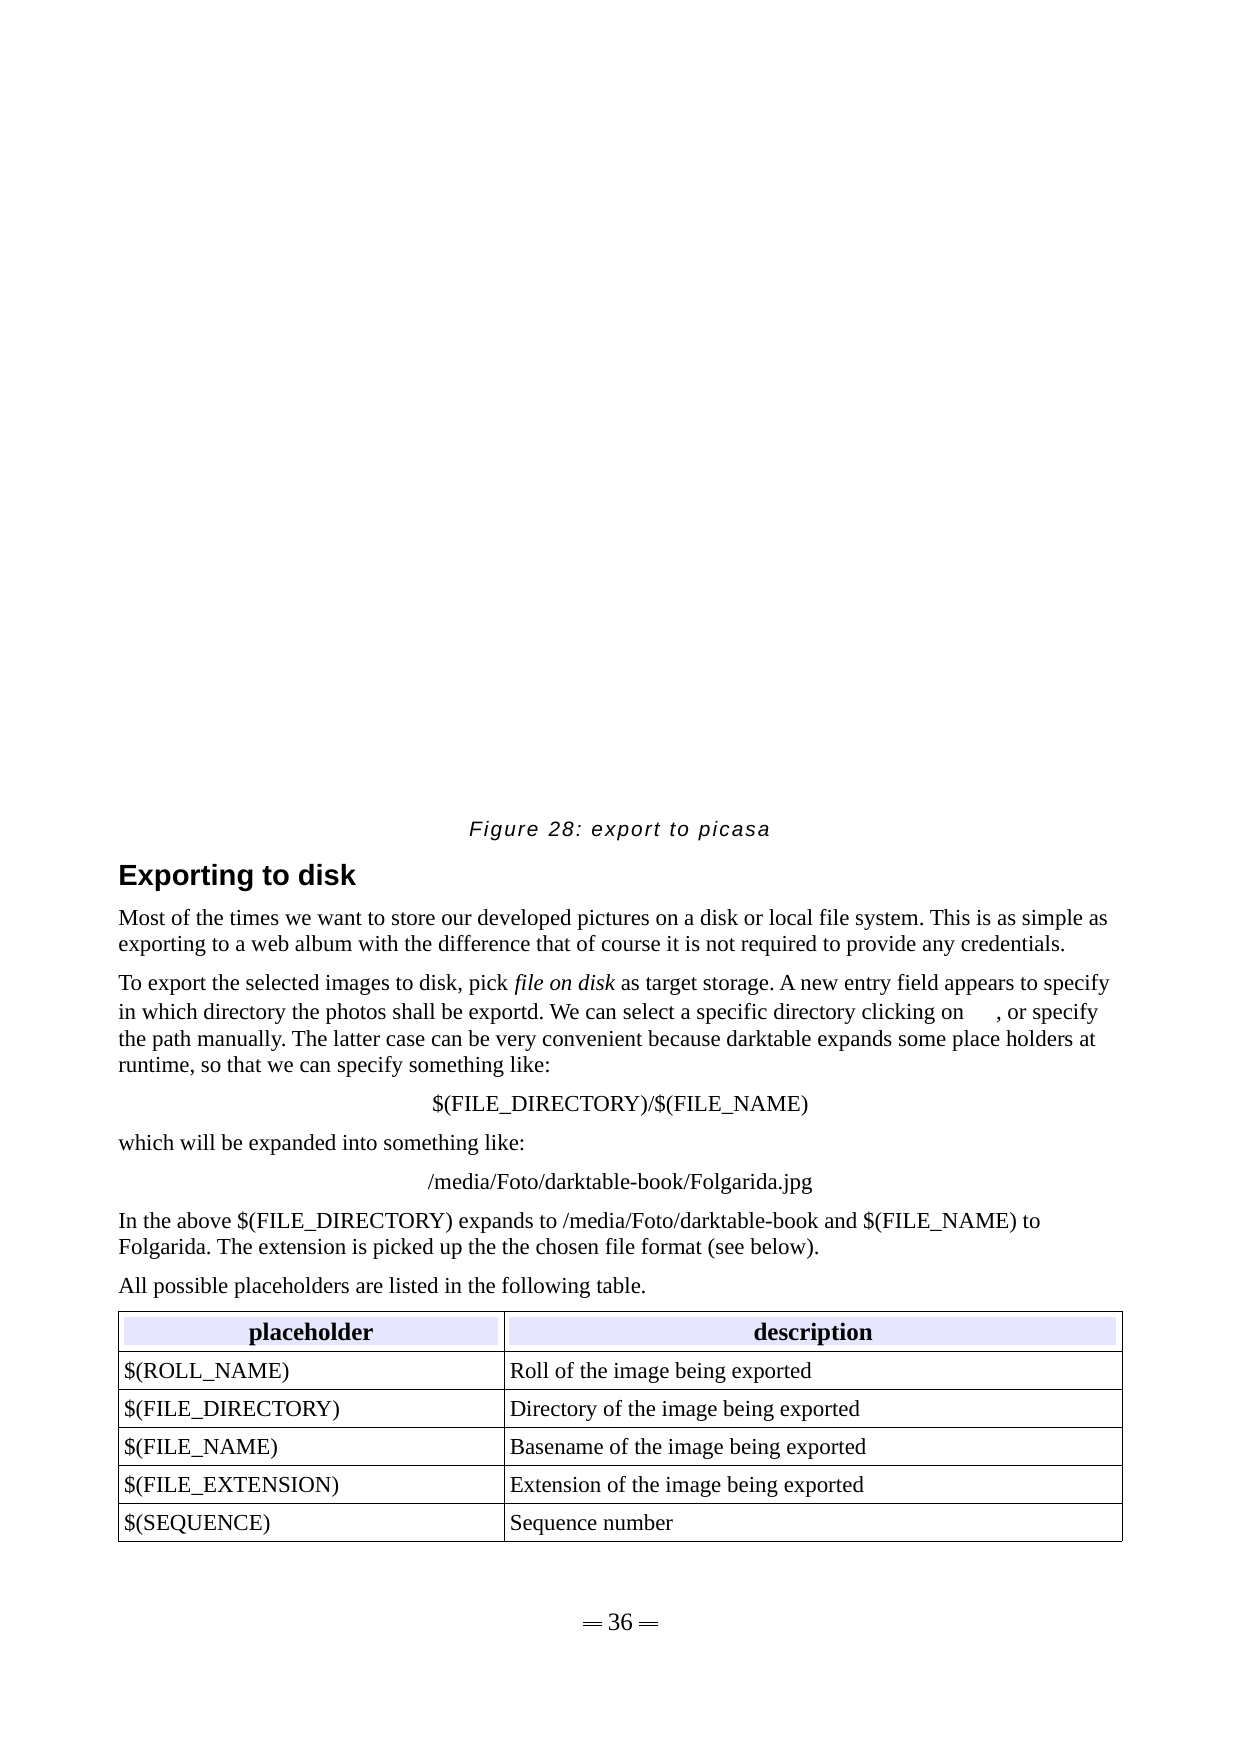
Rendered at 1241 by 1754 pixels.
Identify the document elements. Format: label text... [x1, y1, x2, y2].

table_cell $(SEQUENCE) [119, 1504, 504, 1541]
table_header description [505, 1312, 1122, 1351]
text In the above $(FILE_DIRECTORY) expands to /media/Foto/darktable-book and $(FILE_NAME) to Folgarida. The extension is picked up the the chosen file format (see below). [118, 1207, 1122, 1259]
text $(FILE_DIRECTORY)/$(FILE_NAME) [118, 1090, 1122, 1116]
table_cell Directory of the image being exported [505, 1390, 1122, 1427]
text /media/Foto/darktable-book/Folgarida.jpg [118, 1168, 1122, 1194]
table_cell $(FILE_DIRECTORY) [119, 1390, 504, 1427]
table_cell Extension of the image being exported [505, 1466, 1122, 1503]
table_cell $(FILE_NAME) [119, 1428, 504, 1465]
text Figure 28: export to picasa [118, 130, 1122, 841]
text Most of the times we want to store our developed pictures on a disk or local file system. This is as simple as exporting to a web album with the difference that of course it is not required to provide any credentials. [118, 904, 1122, 956]
table_cell $(ROLL_NAME) [119, 1352, 504, 1389]
table_header placeholder [119, 1312, 504, 1351]
table_cell $(FILE_EXTENSION) [119, 1466, 504, 1503]
table_cell Sequence number [505, 1504, 1122, 1541]
table_cell Basename of the image being exported [505, 1428, 1122, 1465]
text To export the selected images to disk, pick file on disk as target storage. A new entry field appears to specify in which directory the photos shall be exportd. We can select a specific directory clicking on , or specify the path manually. The latter case can be very convenient because darktable expands some place holders at runtime, so that we can specify something like: [118, 969, 1122, 1078]
text All possible placeholders are listed in the following table. [118, 1272, 1122, 1298]
table_cell Roll of the image being exported [505, 1352, 1122, 1389]
subtitle [118, 118, 1122, 130]
text which will be expanded into something like: [118, 1129, 1122, 1155]
subtitle Exporting to disk [118, 841, 1122, 892]
